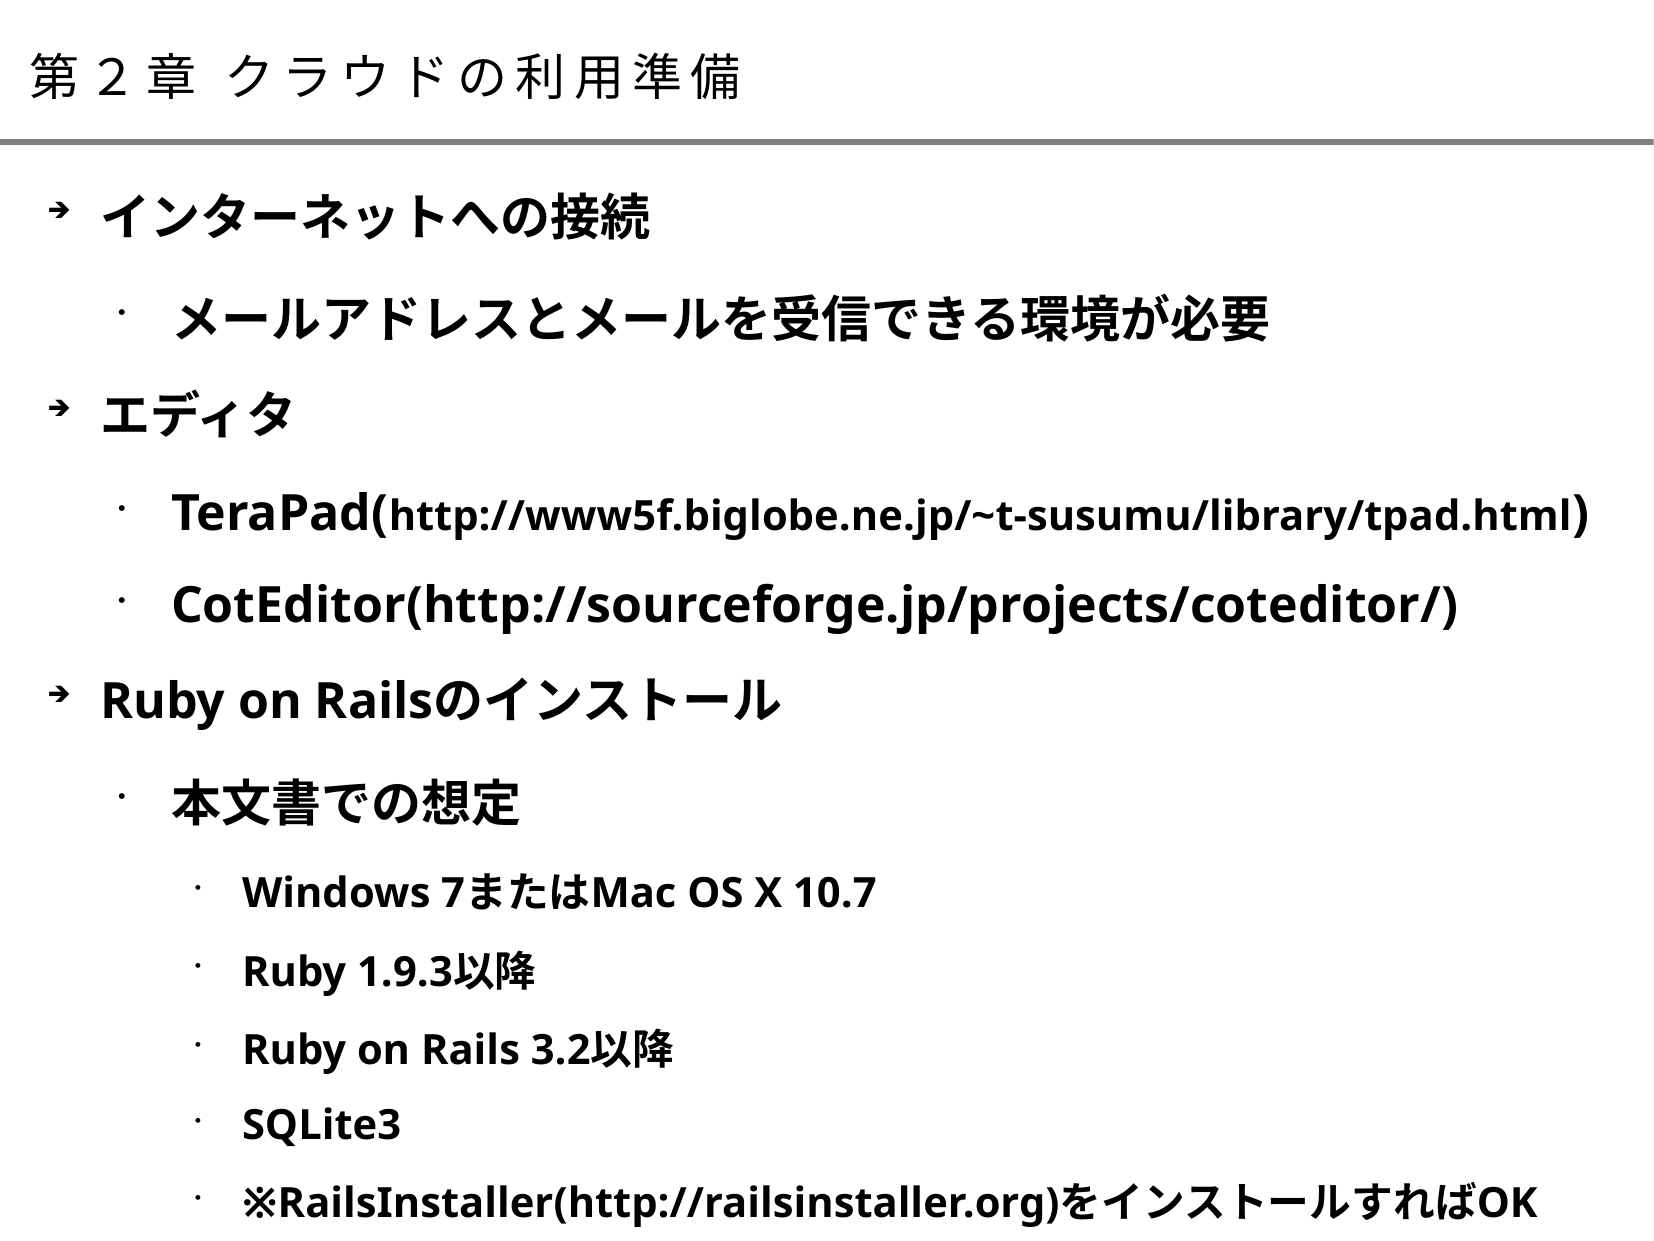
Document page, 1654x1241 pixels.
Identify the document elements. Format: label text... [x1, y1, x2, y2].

title 第２章 クラウドの利用準備 [29, 29, 1625, 119]
list インターネットへの接続 メールアドレスとメールを受信できる環境が必要 エディタ TeraPad(http://www5f.biglobe.ne.jp/~t-susumu/library/tpad.html) CotEditor(http://sourceforge.jp/projects/coteditor/) Ruby on Railsのインストール 本文書での想定 Windows 7またはMac OS X 10.7 Ruby 1.9.3以降 Ruby on Rails 3.2以降 SQLite3 ※RailsInstaller(http://railsinstaller.org)をインストールすればOK Herokuのサインアップ（後述） Heroku関連ツールのインストール（後述） [29, 177, 1625, 1152]
